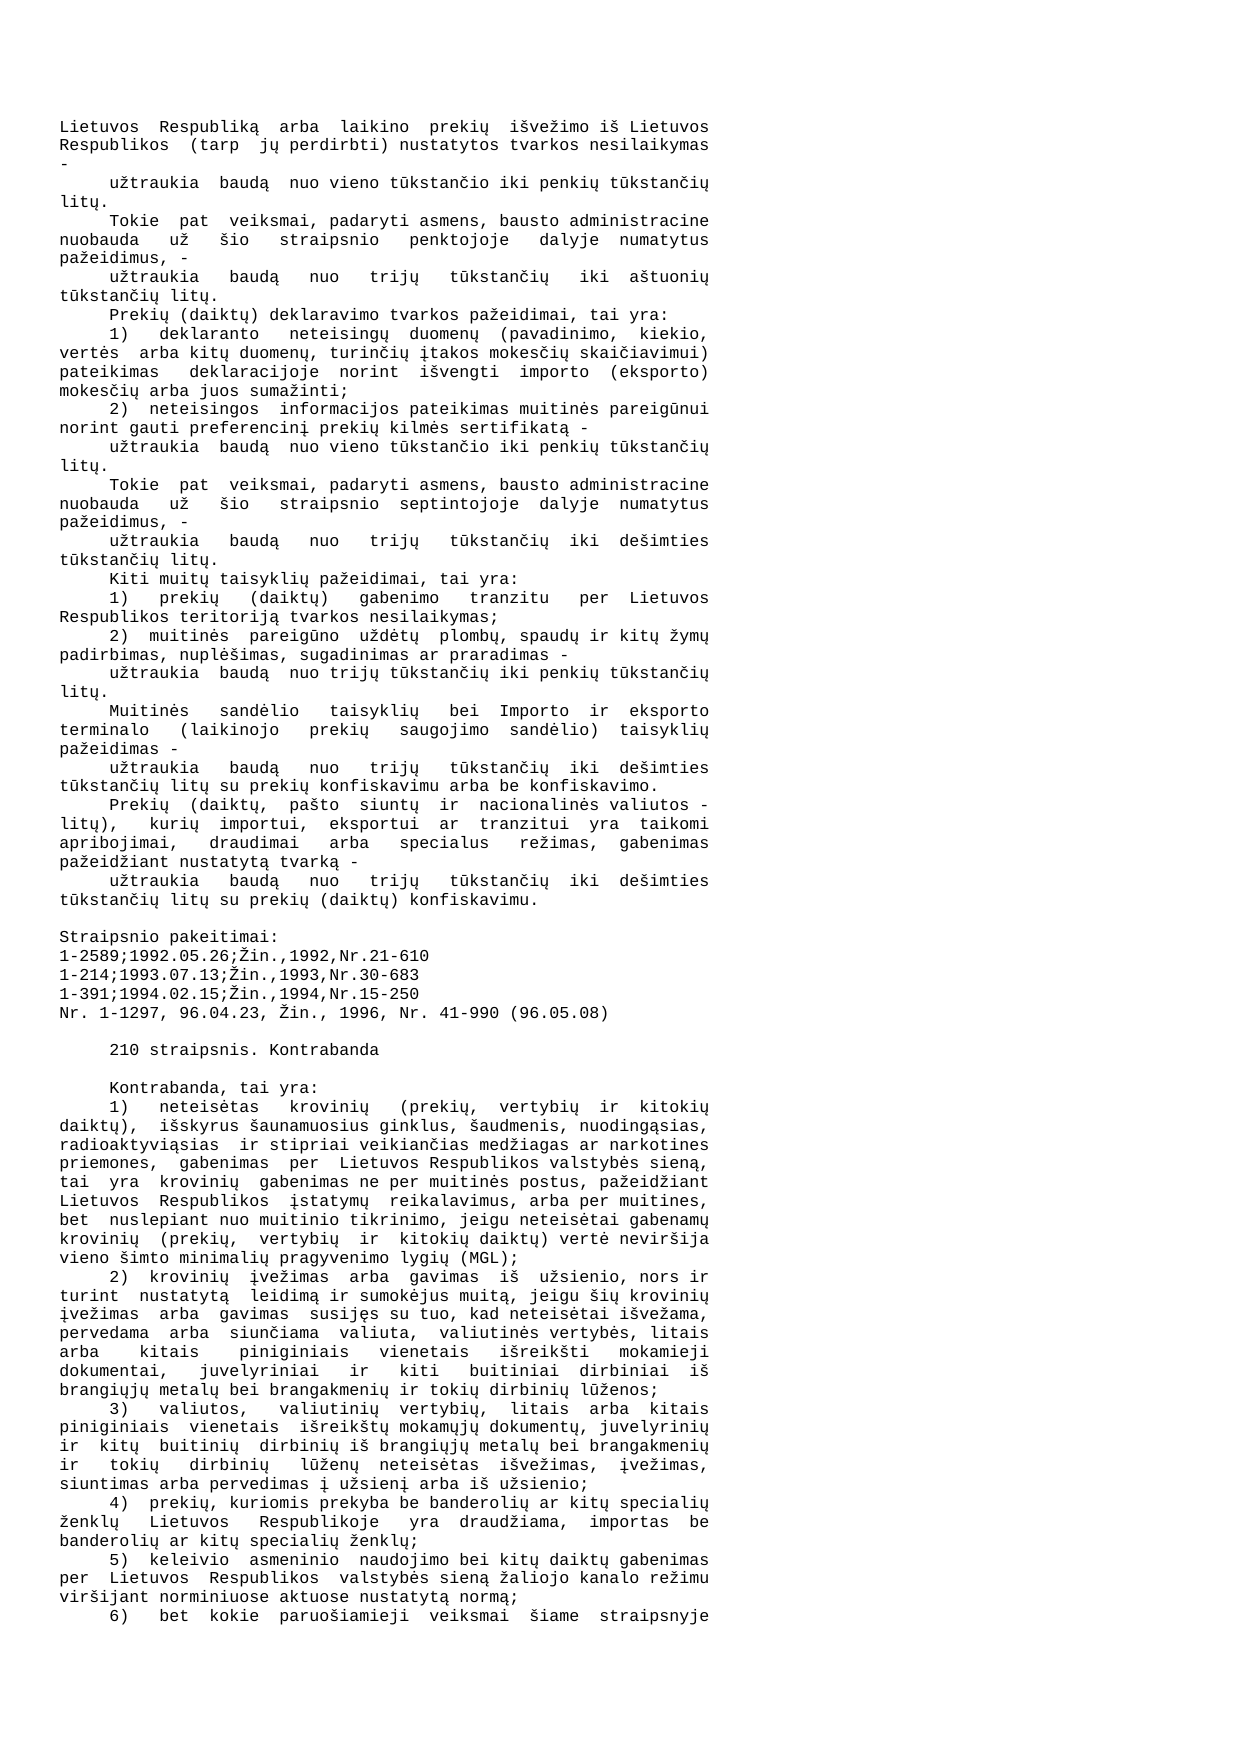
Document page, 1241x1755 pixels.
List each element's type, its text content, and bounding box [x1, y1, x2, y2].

text Prekių (daiktų) deklaravimo tvarkos pažeidimai, tai yra: [59, 307, 1122, 326]
text pervedama arba siunčiama valiuta, valiutinės vertybės, litais [59, 1325, 1122, 1344]
text 1-391;1994.02.15;Žin.,1994,Nr.15-250 [59, 985, 1122, 1004]
text 2) muitinės pareigūno uždėtų plombų, spaudų ir kitų žymų [59, 627, 1122, 646]
text siuntimas arba pervedimas į užsienį arba iš užsienio; [59, 1476, 1122, 1494]
text Kontrabanda, tai yra: [59, 1080, 1122, 1098]
text Lietuvos Respublikos įstatymų reikalavimus, arba per muitines, [59, 1193, 1122, 1212]
text pažeidimus, - [59, 514, 1122, 533]
text turint nustatytą leidimą ir sumokėjus muitą, jeigu šių krovinių [59, 1287, 1122, 1306]
text užtraukia baudą nuo trijų tūkstančių iki dešimties [59, 872, 1122, 891]
text nuobauda už šio straipsnio septintojoje dalyje numatytus [59, 495, 1122, 514]
text apribojimai, draudimai arba specialus režimas, gabenimas [59, 834, 1122, 853]
text 2) neteisingos informacijos pateikimas muitinės pareigūnui [59, 401, 1122, 420]
text pateikimas deklaracijoje norint išvengti importo (eksporto) [59, 363, 1122, 382]
text užtraukia baudą nuo trijų tūkstančių iki penkių tūkstančių [59, 665, 1122, 684]
text litų), kurių importui, eksportui ar tranzitui yra taikomi [59, 816, 1122, 834]
text pažeidžiant nustatytą tvarką - [59, 853, 1122, 872]
text Respublikos teritoriją tvarkos nesilaikymas; [59, 608, 1122, 627]
text viršijant norminiuose aktuose nustatytą normą; [59, 1589, 1122, 1608]
text Nr. 1-1297, 96.04.23, Žin., 1996, Nr. 41-990 (96.05.08) [59, 1004, 1122, 1023]
text tūkstančių litų su prekių (daiktų) konfiskavimu. [59, 891, 1122, 910]
text krovinių (prekių, vertybių ir kitokių daiktų) vertė neviršija [59, 1231, 1122, 1249]
text 3) valiutos, valiutinių vertybių, litais arba kitais [59, 1400, 1122, 1419]
text litų. [59, 684, 1122, 703]
text vertės arba kitų duomenų, turinčių įtakos mokesčių skaičiavimui) [59, 344, 1122, 363]
text piniginiais vienetais išreikštų mokamųjų dokumentų, juvelyrinių [59, 1419, 1122, 1438]
text padirbimas, nuplėšimas, sugadinimas ar praradimas - [59, 646, 1122, 665]
text tūkstančių litų su prekių konfiskavimu arba be konfiskavimo. [59, 778, 1122, 797]
text tūkstančių litų. [59, 288, 1122, 307]
text Tokie pat veiksmai, padaryti asmens, bausto administracine [59, 476, 1122, 495]
text mokesčių arba juos sumažinti; [59, 382, 1122, 401]
text tūkstančių litų. [59, 552, 1122, 571]
text daiktų), išskyrus šaunamuosius ginklus, šaudmenis, nuodingąsias, [59, 1117, 1122, 1136]
text litų. [59, 457, 1122, 476]
text užtraukia baudą nuo vieno tūkstančio iki penkių tūkstančių [59, 175, 1122, 193]
text užtraukia baudą nuo vieno tūkstančio iki penkių tūkstančių [59, 439, 1122, 457]
text užtraukia baudą nuo trijų tūkstančių iki dešimties [59, 533, 1122, 552]
text ir kitų buitinių dirbinių iš brangiųjų metalų bei brangakmenių [59, 1438, 1122, 1457]
text Prekių (daiktų, pašto siuntų ir nacionalinės valiutos - [59, 797, 1122, 816]
text 1) prekių (daiktų) gabenimo tranzitu per Lietuvos [59, 589, 1122, 608]
text bet nuslepiant nuo muitinio tikrinimo, jeigu neteisėtai gabenamų [59, 1212, 1122, 1231]
text litų. [59, 193, 1122, 212]
text 1) neteisėtas krovinių (prekių, vertybių ir kitokių [59, 1098, 1122, 1117]
text tai yra krovinių gabenimas ne per muitinės postus, pažeidžiant [59, 1174, 1122, 1193]
text 2) krovinių įvežimas arba gavimas iš užsienio, nors ir [59, 1268, 1122, 1287]
text 1-214;1993.07.13;Žin.,1993,Nr.30-683 [59, 967, 1122, 985]
text dokumentai, juvelyriniai ir kiti buitiniai dirbiniai iš [59, 1362, 1122, 1381]
text pažeidimas - [59, 740, 1122, 759]
text Kiti muitų taisyklių pažeidimai, tai yra: [59, 571, 1122, 589]
text Lietuvos Respubliką arba laikino prekių išvežimo iš Lietuvos [59, 118, 1122, 137]
text brangiųjų metalų bei brangakmenių ir tokių dirbinių lūženos; [59, 1381, 1122, 1400]
text priemones, gabenimas per Lietuvos Respublikos valstybės sieną, [59, 1155, 1122, 1174]
text ženklų Lietuvos Respublikoje yra draudžiama, importas be [59, 1513, 1122, 1532]
text užtraukia baudą nuo trijų tūkstančių iki aštuonių [59, 269, 1122, 288]
text - [59, 156, 1122, 175]
text radioaktyviąsias ir stipriai veikiančias medžiagas ar narkotines [59, 1136, 1122, 1155]
text 210 straipsnis. Kontrabanda [59, 1042, 1122, 1061]
text terminalo (laikinojo prekių saugojimo sandėlio) taisyklių [59, 721, 1122, 740]
text Respublikos (tarp jų perdirbti) nustatytos tvarkos nesilaikymas [59, 137, 1122, 156]
text per Lietuvos Respublikos valstybės sieną žaliojo kanalo režimu [59, 1570, 1122, 1589]
text Tokie pat veiksmai, padaryti asmens, bausto administracine [59, 212, 1122, 231]
text 1-2589;1992.05.26;Žin.,1992,Nr.21-610 [59, 948, 1122, 967]
text Straipsnio pakeitimai: [59, 929, 1122, 948]
text banderolių ar kitų specialių ženklų; [59, 1532, 1122, 1551]
text vieno šimto minimalių pragyvenimo lygių (MGL); [59, 1249, 1122, 1268]
text ir tokių dirbinių lūženų neteisėtas išvežimas, įvežimas, [59, 1457, 1122, 1476]
text užtraukia baudą nuo trijų tūkstančių iki dešimties [59, 759, 1122, 778]
text pažeidimus, - [59, 250, 1122, 269]
text 4) prekių, kuriomis prekyba be banderolių ar kitų specialių [59, 1494, 1122, 1513]
text nuobauda už šio straipsnio penktojoje dalyje numatytus [59, 231, 1122, 250]
text Muitinės sandėlio taisyklių bei Importo ir eksporto [59, 703, 1122, 721]
text 1) deklaranto neteisingų duomenų (pavadinimo, kiekio, [59, 326, 1122, 344]
text 6) bet kokie paruošiamieji veiksmai šiame straipsnyje [59, 1608, 1122, 1626]
text norint gauti preferencinį prekių kilmės sertifikatą - [59, 420, 1122, 439]
text arba kitais piniginiais vienetais išreikšti mokamieji [59, 1344, 1122, 1362]
text įvežimas arba gavimas susijęs su tuo, kad neteisėtai išvežama, [59, 1306, 1122, 1325]
text 5) keleivio asmeninio naudojimo bei kitų daiktų gabenimas [59, 1551, 1122, 1570]
